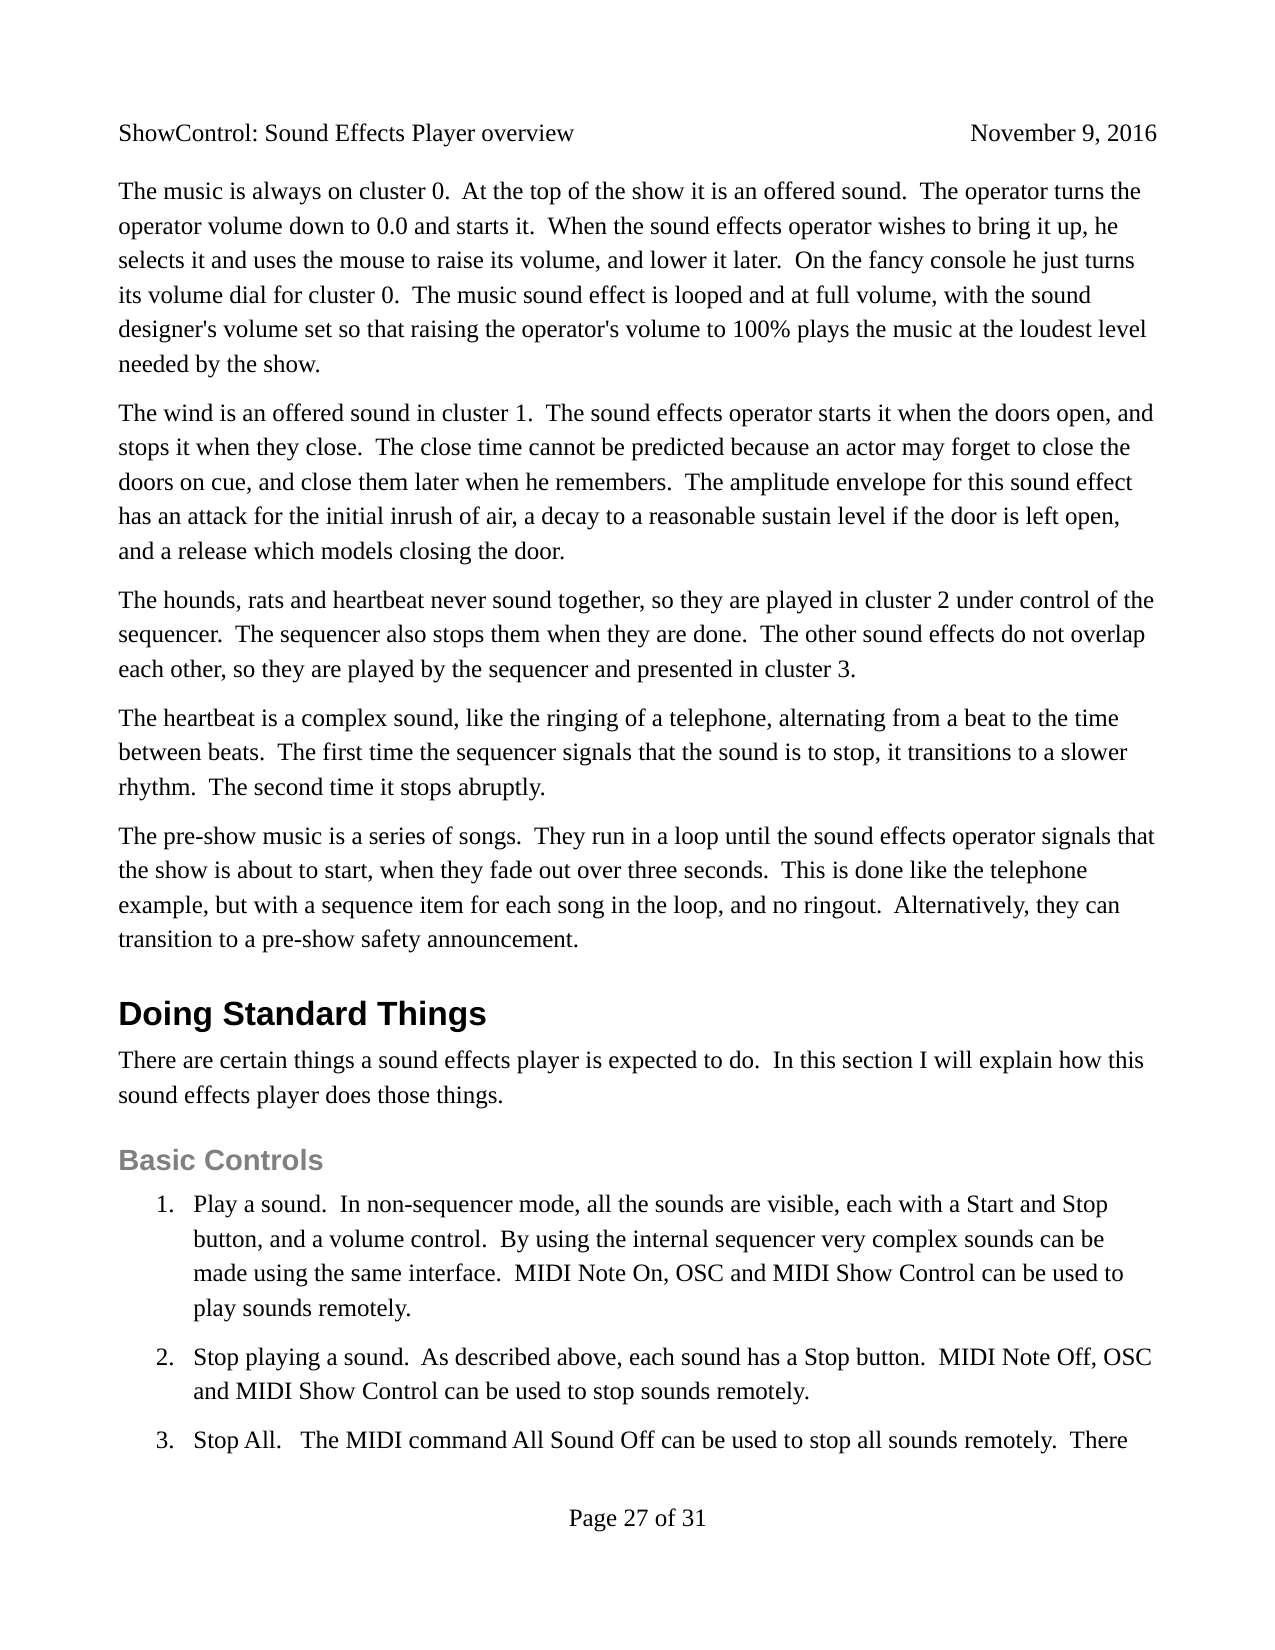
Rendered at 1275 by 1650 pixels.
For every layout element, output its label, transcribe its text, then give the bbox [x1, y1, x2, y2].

text The pre-show music is a series of songs. They run in a loop until the sound effects operator signals that the show is about to start, when they fade out over three seconds. This is done like the telephone example, but with a sequence item for each song in the loop, and no ringout. Alternatively, they can transition to a pre-show safety announcement. [118, 821, 1157, 953]
text There are certain things a sound effects player is expected to do. In this section I will explain how this sound effects player does those things. [118, 1045, 1157, 1108]
list Stop playing a sound. As described above, each sound has a Stop button. MIDI Note Off, OSC and MIDI Show Control can be used to stop sounds remotely. [156, 1342, 1157, 1405]
text The heartbeat is a complex sound, like the ringing of a telephone, alternating from a beat to the time between beats. The first time the sequencer signals that the sound is to stop, it transitions to a slower rhythm. The second time it stops abruptly. [118, 703, 1157, 801]
text The wind is an offered sound in cluster 1. The sound effects operator starts it when the doors open, and stops it when they close. The close time cannot be predicted because an actor may forget to close the doors on cue, and close them later when he remembers. The amplitude envelope for this sound effect has an attack for the initial inrush of air, a decay to a reasonable sustain level if the door is left open, and a release which models closing the door. [118, 398, 1157, 564]
text The music is always on cluster 0. At the top of the show it is an offered sound. The operator turns the operator volume down to 0.0 and starts it. When the sound effects operator wishes to bring it up, he selects it and uses the mouse to raise its volume, and lower it later. On the fancy console he just turns its volume dial for cluster 0. The music sound effect is looped and at full volume, with the sound designer's volume set so that raising the operator's volume to 100% plays the music at the loudest level needed by the show. [118, 176, 1157, 377]
text The hounds, rats and heartbeat never sound together, so they are played in cluster 2 under control of the sequencer. The sequencer also stops them when they are done. The other sound effects do not overlap each other, so they are played by the sequencer and presented in cluster 3. [118, 585, 1157, 682]
list Stop All. The MIDI command All Sound Off can be used to stop all sounds remotely. There [156, 1426, 1157, 1454]
subtitle Doing Standard Things [118, 994, 1157, 1033]
subtitle Basic Controls [118, 1143, 1157, 1177]
list Play a sound. In non-sequencer mode, all the sounds are visible, each with a Start and Stop button, and a volume control. By using the internal sequencer very complex sounds can be made using the same interface. MIDI Note On, OSC and MIDI Show Control can be used to play sounds remotely. [156, 1189, 1157, 1322]
